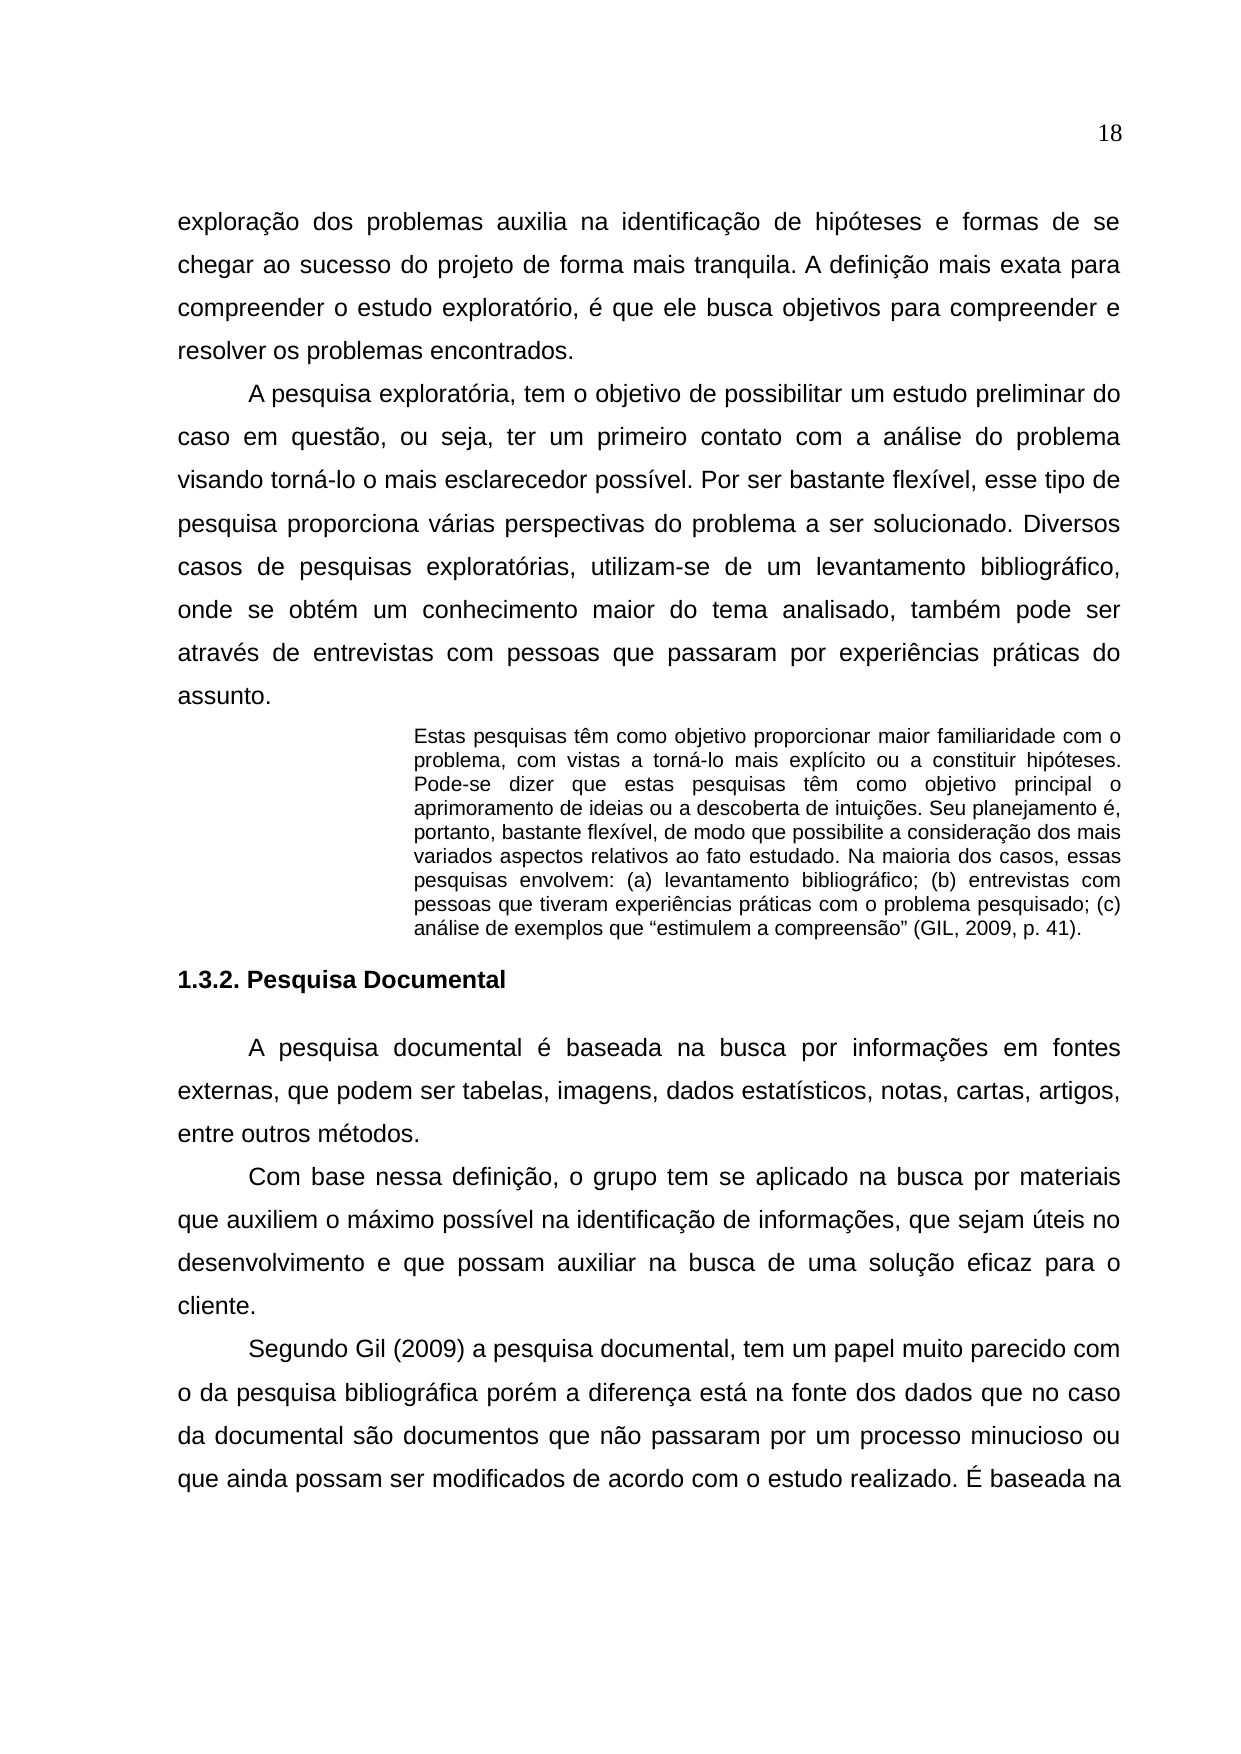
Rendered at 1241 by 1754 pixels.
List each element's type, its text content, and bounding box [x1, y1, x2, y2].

text Estas pesquisas têm como objetivo proporcionar maior familiaridade com o problema, com vistas a torná-lo mais explícito ou a constituir hipóteses. Pode-se dizer que estas pesquisas têm como objetivo principal o aprimoramento de ideias ou a descoberta de intuições. Seu planejamento é, portanto, bastante flexível, de modo que possibilite a consideração dos mais variados aspectos relativos ao fato estudado. Na maioria dos casos, essas pesquisas envolvem: (a) levantamento bibliográfico; (b) entrevistas com pessoas que tiveram experiências práticas com o problema pesquisado; (c) análise de exemplos que “estimulem a compreensão” (GIL, 2009, p. 41). [413, 724, 1122, 940]
text Segundo Gil (2009) a pesquisa documental, tem um papel muito parecido com o da pesquisa bibliográfica porém a diferença está na fonte dos dados que no caso da documental são documentos que não passaram por um processo minucioso ou que ainda possam ser modificados de acordo com o estudo realizado. É baseada na [177, 1334, 1122, 1492]
text Com base nessa definição, o grupo tem se aplicado na busca por materiais que auxiliem o máximo possível na identificação de informações, que sejam úteis no desenvolvimento e que possam auxiliar na busca de uma solução eficaz para o cliente. [177, 1162, 1122, 1320]
text A pesquisa documental é baseada na busca por informações em fontes externas, que podem ser tabelas, imagens, dados estatísticos, notas, cartas, artigos, entre outros métodos. [177, 1032, 1122, 1147]
text exploração dos problemas auxilia na identificação de hipóteses e formas de se chegar ao sucesso do projeto de forma mais tranquila. A definição mais exata para compreender o estudo exploratório, é que ele busca objetivos para compreender e resolver os problemas encontrados. [177, 207, 1122, 365]
text A pesquisa exploratória, tem o objetivo de possibilitar um estudo preliminar do caso em questão, ou seja, ter um primeiro contato com a análise do problema visando torná-lo o mais esclarecedor possível. Por ser bastante flexível, esse tipo de pesquisa proporciona várias perspectivas do problema a ser solucionado. Diversos casos de pesquisas exploratórias, utilizam-se de um levantamento bibliográfico, onde se obtém um conhecimento maior do tema analisado, também pode ser através de entrevistas com pessoas que passaram por experiências práticas do assunto. [177, 379, 1122, 710]
subtitle 1.3.2. Pesquisa Documental [177, 964, 1122, 993]
